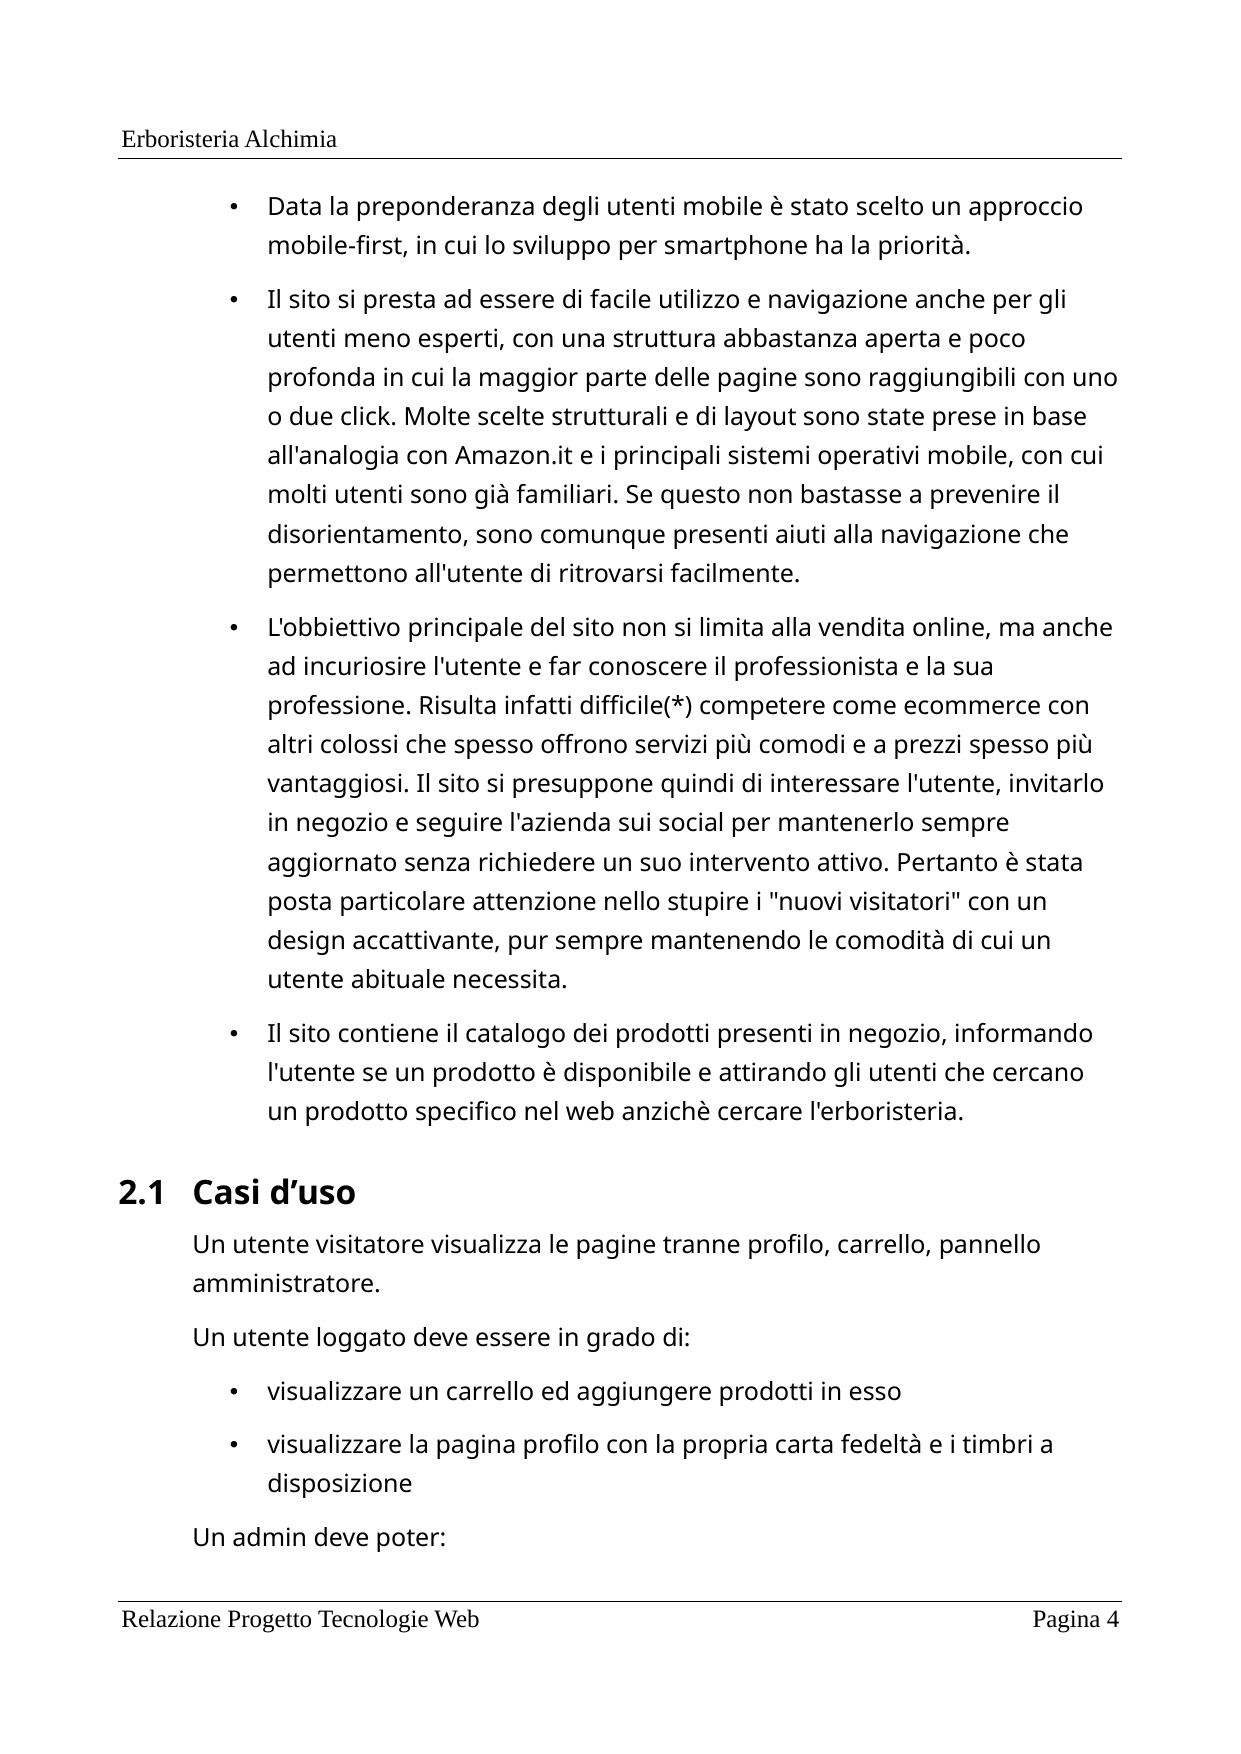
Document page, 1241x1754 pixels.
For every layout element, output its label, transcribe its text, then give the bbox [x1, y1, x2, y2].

text Un utente visitatore visualizza le pagine tranne profilo, carrello, pannello amministratore. [192, 1227, 1122, 1300]
text Un admin deve poter: [192, 1520, 1122, 1554]
list Il sito contiene il catalogo dei prodotti presenti in negozio, informando l'utente se un prodotto è disponibile e attirando gli utenti che cercano un prodotto specifico nel web anzichè cercare l'erboristeria. [229, 1015, 1122, 1128]
list visualizzare un carrello ed aggiungere prodotti in esso [229, 1373, 1122, 1407]
list visualizzare la pagina profilo con la propria carta fedeltà e i timbri a disposizione [229, 1427, 1122, 1500]
subtitle 2.1 Casi d’uso [118, 1168, 1122, 1214]
list L'obbiettivo principale del sito non si limita alla vendita online, ma anche ad incuriosire l'utente e far conoscere il professionista e la sua professione. Risulta infatti difficile(*) competere come ecommerce con altri colossi che spesso offrono servizi più comodi e a prezzi spesso più vantaggiosi. Il sito si presuppone quindi di interessare l'utente, invitarlo in negozio e seguire l'azienda sui social per mantenerlo sempre aggiornato senza richiedere un suo intervento attivo. Pertanto è stata posta particolare attenzione nello stupire i "nuovi visitatori" con un design accattivante, pur sempre mantenendo le comodità di cui un utente abituale necessita. [229, 609, 1122, 996]
text Un utente loggato deve essere in grado di: [192, 1319, 1122, 1353]
list Il sito si presta ad essere di facile utilizzo e navigazione anche per gli utenti meno esperti, con una struttura abbastanza aperta e poco profonda in cui la maggior parte delle pagine sono raggiungibili con uno o due click. Molte scelte strutturali e di layout sono state prese in base all'analogia con Amazon.it e i principali sistemi operativi mobile, con cui molti utenti sono già familiari. Se questo non bastasse a prevenire il disorientamento, sono comunque presenti aiuti alla navigazione che permettono all'utente di ritrovarsi facilmente. [229, 281, 1122, 589]
list Data la preponderanza degli utenti mobile è stato scelto un approccio mobile-first, in cui lo sviluppo per smartphone ha la priorità. [229, 188, 1122, 262]
